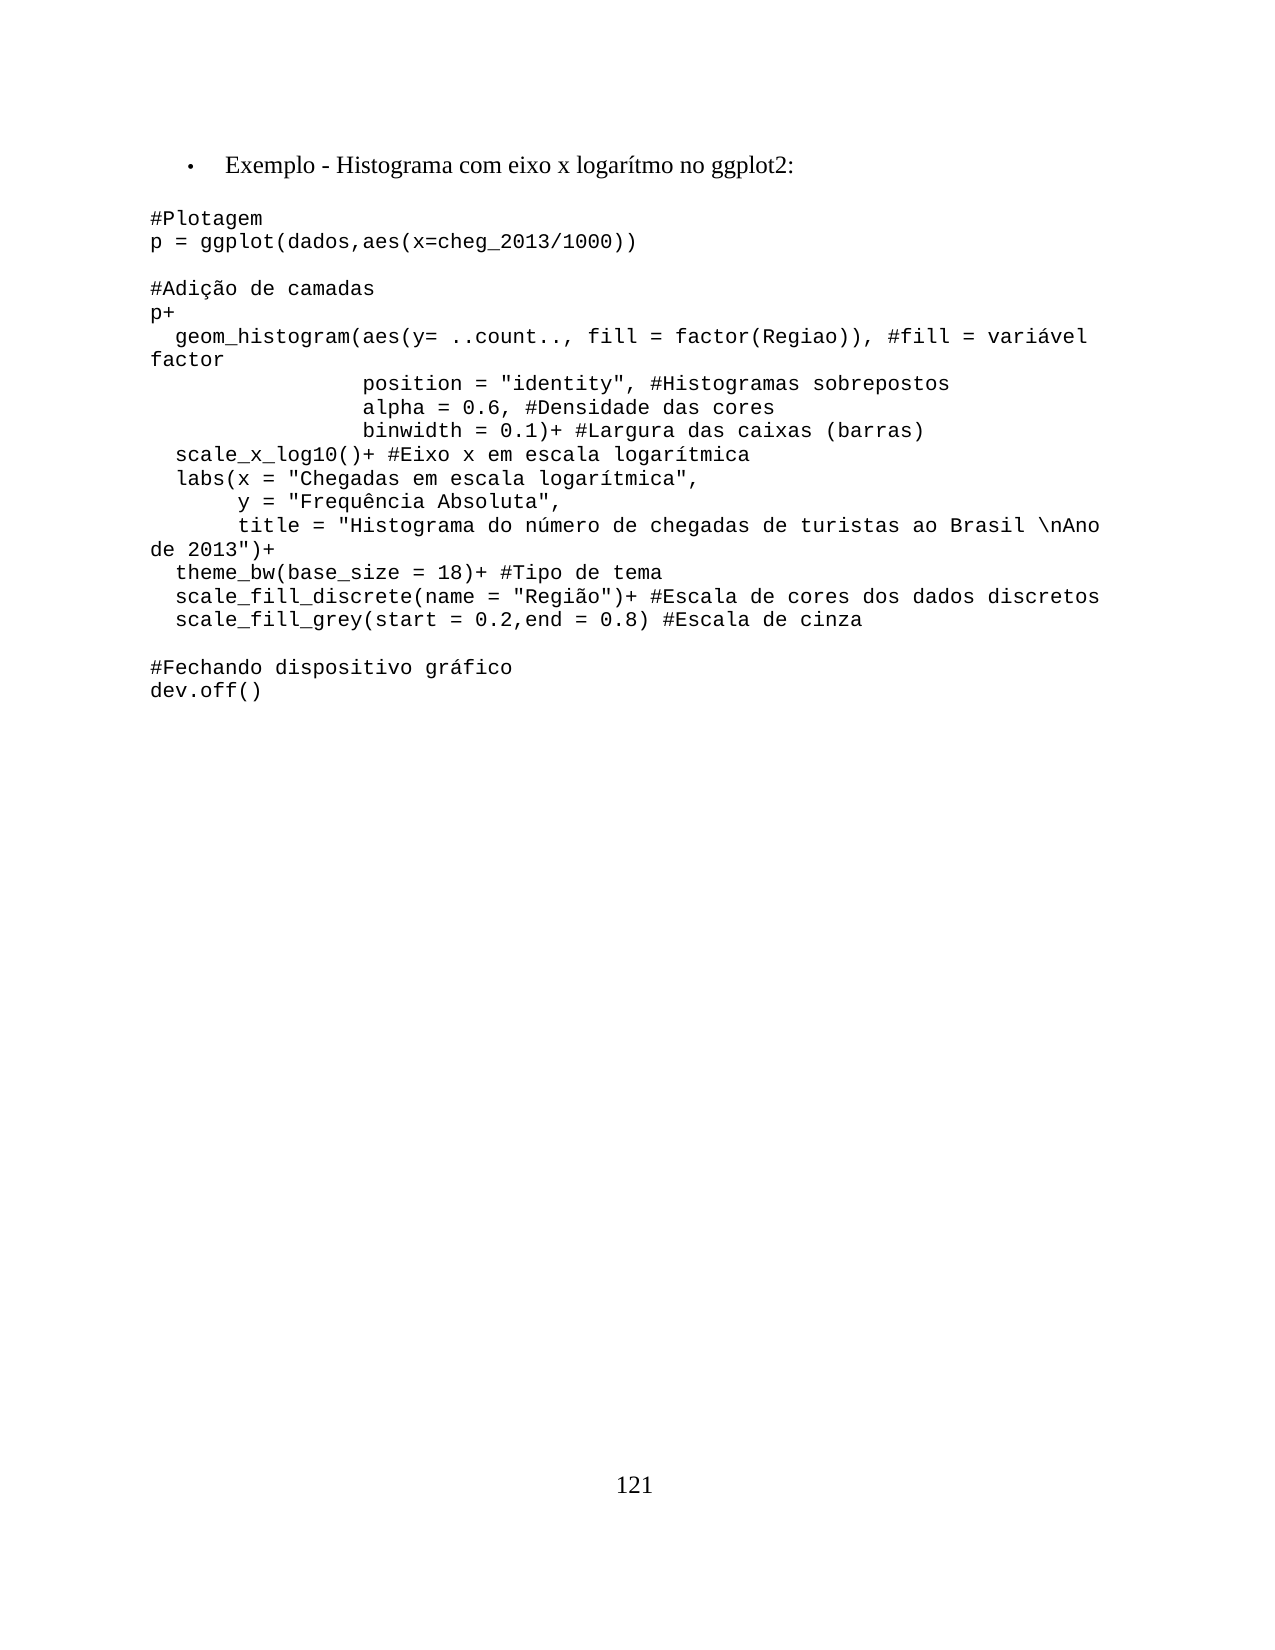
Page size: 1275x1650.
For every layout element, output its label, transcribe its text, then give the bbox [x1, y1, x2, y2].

text geom_histogram(aes(y= ..count.., fill = factor(Regiao)), #fill = variável factor [150, 326, 1125, 373]
text scale_x_log10()+ #Eixo x em escala logarítmica [150, 444, 1125, 468]
list Exemplo - Histograma com eixo x logarítmo no ggplot2: [187, 150, 1125, 207]
text p = ggplot(dados,aes(x=cheg_2013/1000)) [150, 231, 1125, 255]
text #Fechando dispositivo gráfico [150, 657, 1125, 680]
text y = "Frequência Absoluta", [150, 491, 1125, 515]
text labs(x = "Chegadas em escala logarítmica", [150, 468, 1125, 491]
text theme_bw(base_size = 18)+ #Tipo de tema [150, 562, 1125, 586]
text scale_fill_grey(start = 0.2,end = 0.8) #Escala de cinza [150, 609, 1125, 633]
text title = "Histograma do número de chegadas de turistas ao Brasil \nAno de 2013")+ [150, 515, 1125, 562]
text binwidth = 0.1)+ #Largura das caixas (barras) [150, 420, 1125, 444]
text dev.off() [150, 680, 1125, 704]
text position = "identity", #Histogramas sobrepostos [150, 373, 1125, 397]
text #Adição de camadas [150, 278, 1125, 302]
text alpha = 0.6, #Densidade das cores [150, 397, 1125, 420]
text p+ [150, 302, 1125, 326]
text #Plotagem [150, 207, 1125, 231]
text scale_fill_discrete(name = "Região")+ #Escala de cores dos dados discretos [150, 586, 1125, 609]
